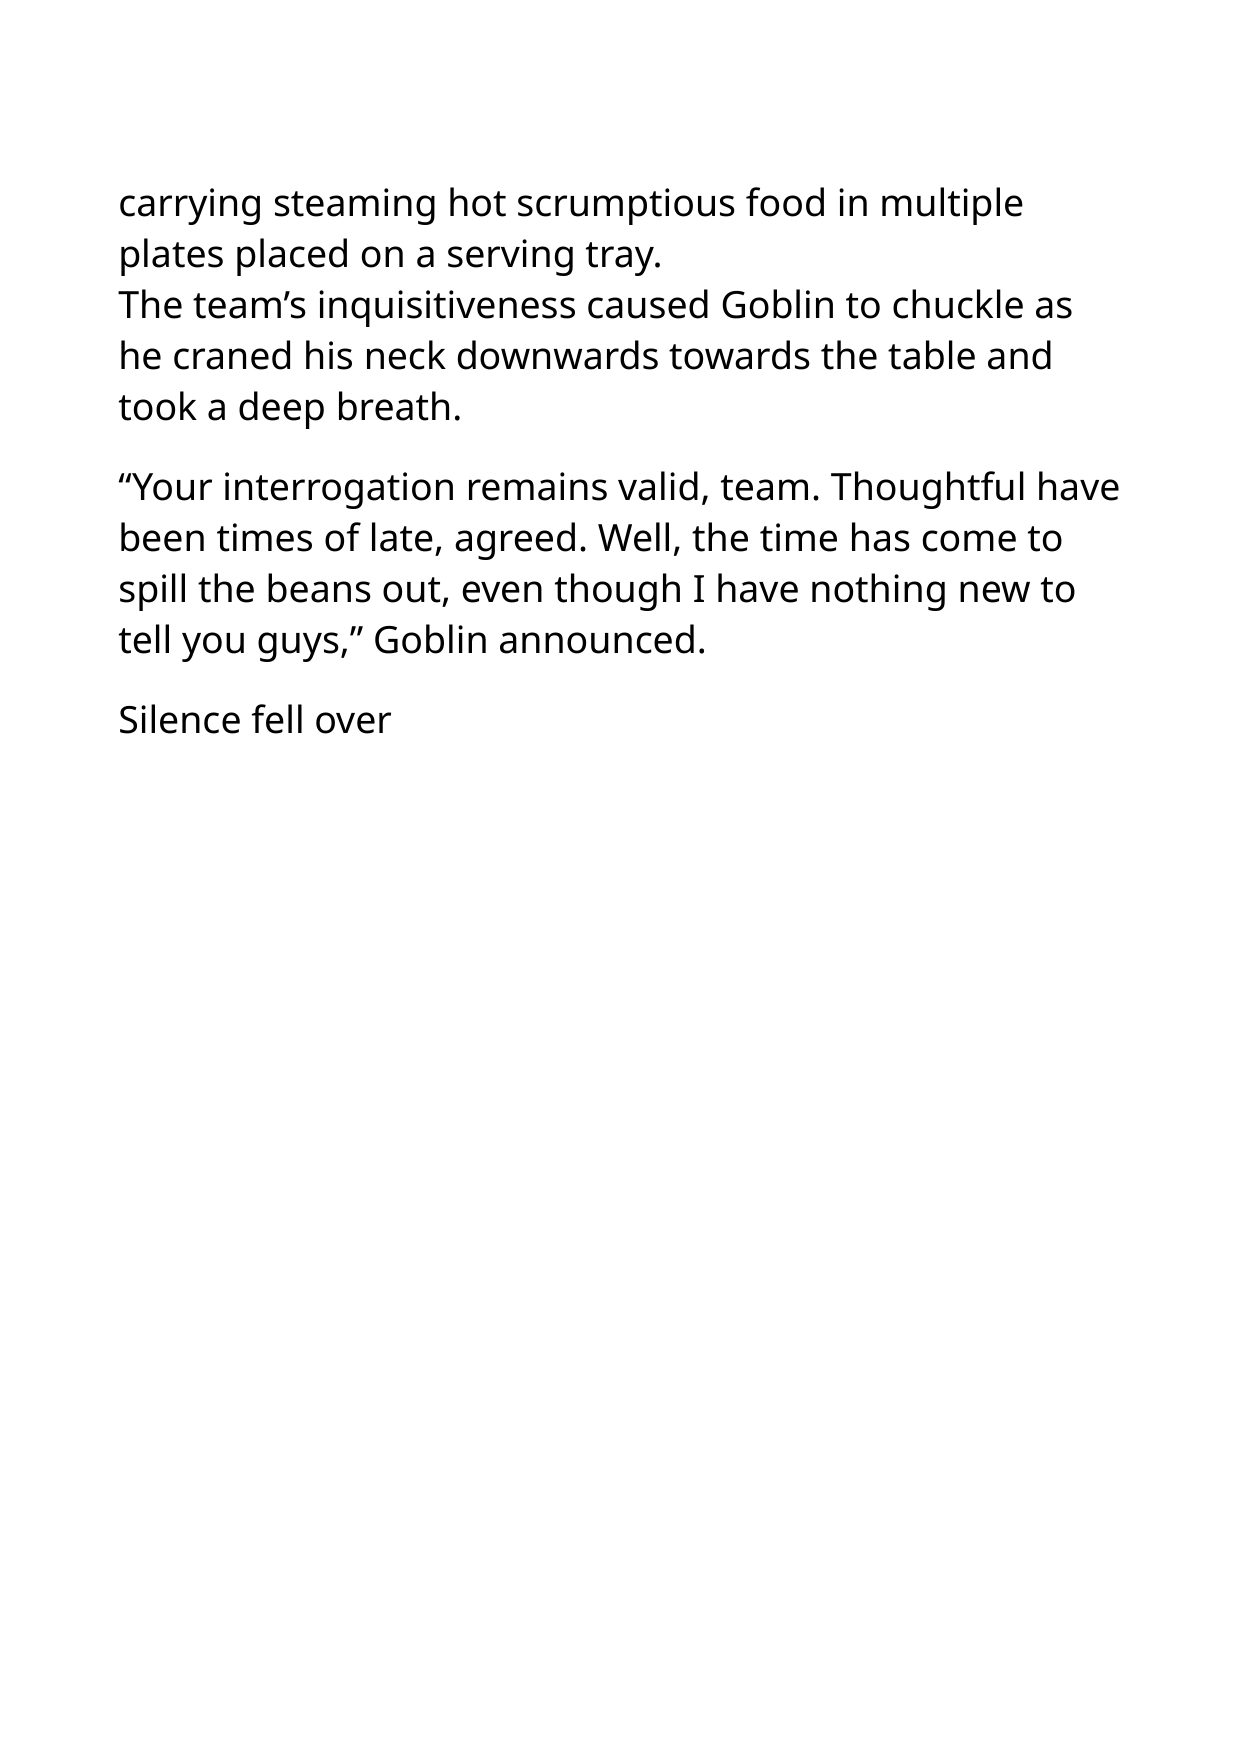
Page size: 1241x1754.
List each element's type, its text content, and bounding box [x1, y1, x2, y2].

text The team’s inquisitiveness caused Goblin to chuckle as he craned his neck downwards towards the table and took a deep breath. [118, 278, 1122, 432]
text “Your interrogation remains valid, team. Thoughtful have been times of late, agreed. Well, the time has come to spill the beans out, even though I have nothing new to tell you guys,” Goblin announced. [118, 460, 1122, 664]
text Silence fell over [118, 693, 1122, 744]
text carrying steaming hot scrumptious food in multiple plates placed on a serving tray. [118, 176, 1122, 278]
